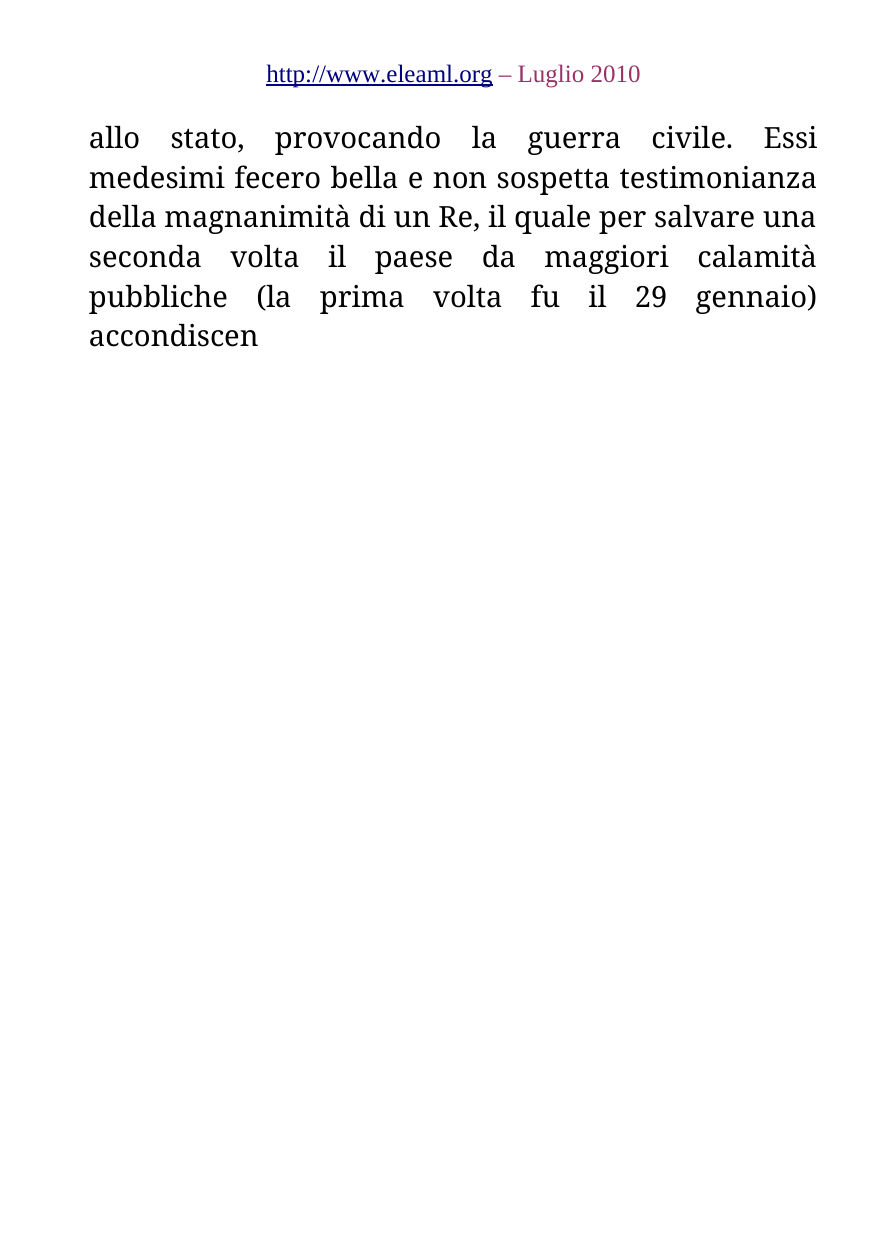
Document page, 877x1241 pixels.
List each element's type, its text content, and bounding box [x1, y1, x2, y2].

text allo stato, provocando la guerra civile. Essi medesimi fecero bella e non sospetta testimonianza della magnanimità di un Re, il quale per salvare una seconda volta il paese da maggiori calamità pubbliche (la prima volta fu il 29 gennaio) accondiscen [89, 117, 818, 355]
